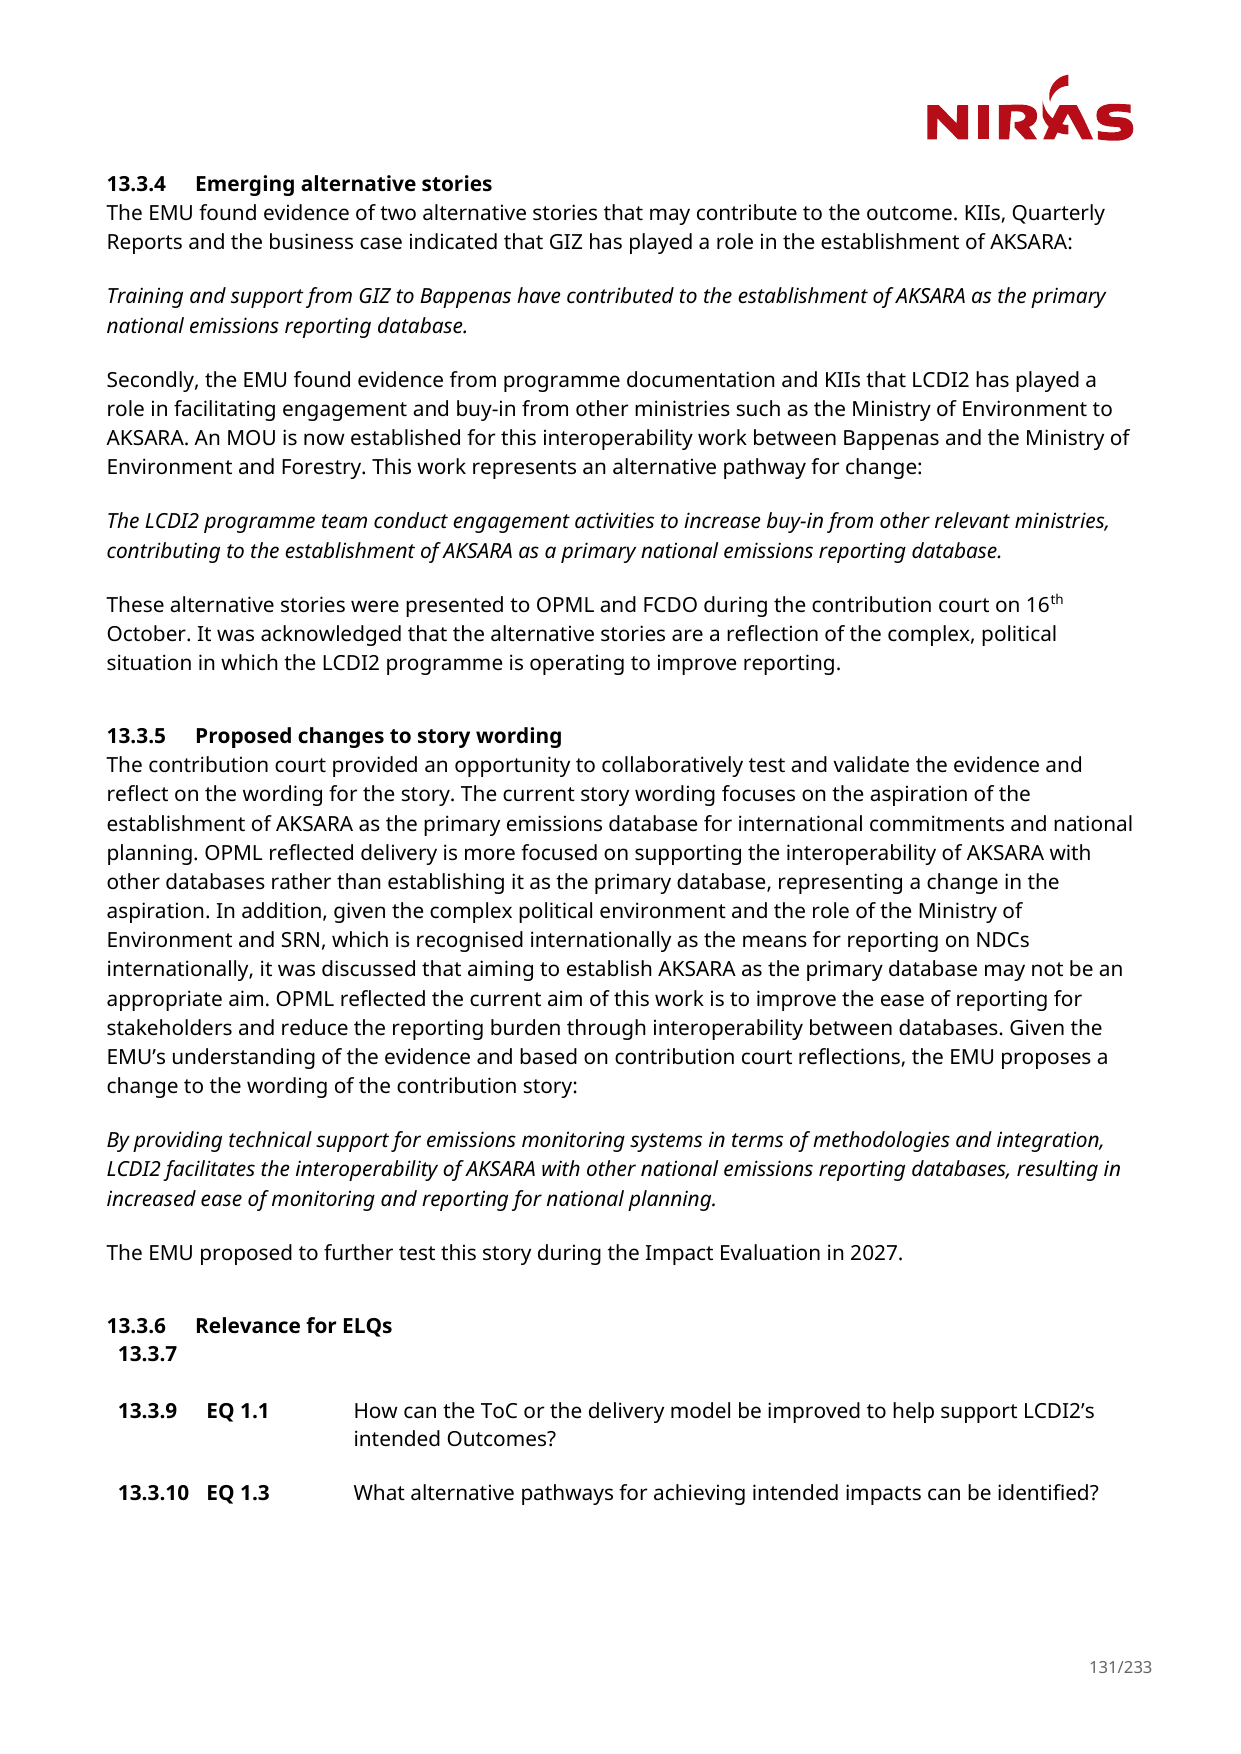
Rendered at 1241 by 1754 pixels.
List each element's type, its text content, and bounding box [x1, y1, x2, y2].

text By providing technical support for emissions monitoring systems in terms of methodologies and integration, LCDI2 facilitates the interoperability of AKSARA with other national emissions reporting databases, resulting in increased ease of monitoring and reporting for national planning. [106, 1124, 1134, 1212]
text The LCDI2 programme team conduct engagement activities to increase buy-in from other relevant ministries, contributing to the establishment of AKSARA as a primary national emissions reporting database. [106, 506, 1134, 564]
text Training and support from GIZ to Bappenas have contributed to the establishment of AKSARA as the primary national emissions reporting database. [106, 281, 1134, 339]
table_cell EQ 1.3 [106, 1478, 342, 1531]
text The contribution court provided an opportunity to collaboratively test and validate the evidence and reflect on the wording for the story. The current story wording focuses on the aspiration of the establishment of AKSARA as the primary emissions database for international commitments and national planning. OPML reflected delivery is more focused on supporting the interoperability of AKSARA with other databases rather than establishing it as the primary database, representing a change in the aspiration. In addition, given the complex political environment and the role of the Ministry of Environment and SRN, which is recognised internationally as the means for reporting on NDCs internationally, it was discussed that aiming to establish AKSARA as the primary database may not be an appropriate aim. OPML reflected the current aim of this work is to improve the ease of reporting for stakeholders and reduce the reporting burden through interoperability between databases. Given the EMU’s understanding of the evidence and based on contribution court reflections, the EMU proposes a change to the wording of the contribution story: [106, 749, 1134, 1099]
subtitle Relevance for ELQs [106, 1310, 1134, 1339]
subtitle Proposed changes to story wording [106, 720, 1134, 749]
table_header Relevant ELQ: [106, 1339, 342, 1396]
table_cell EQ 1.1 [106, 1396, 342, 1478]
table_cell What alternative pathways for achieving intended impacts can be identified? [342, 1478, 1133, 1531]
text The EMU proposed to further test this story during the Impact Evaluation in 2027. [106, 1237, 1134, 1266]
table_cell How can the ToC or the delivery model be improved to help support LCDI2’s intended Outcomes? [342, 1396, 1133, 1478]
table_header [342, 1339, 1133, 1396]
text Secondly, the EMU found evidence from programme documentation and KIIs that LCDI2 has played a role in facilitating engagement and buy-in from other ministries such as the Ministry of Environment to AKSARA. An MOU is now established for this interoperability work between Bappenas and the Ministry of Environment and Forestry. This work represents an alternative pathway for change: [106, 364, 1134, 481]
text The EMU found evidence of two alternative stories that may contribute to the outcome. KIIs, Quarterly Reports and the business case indicated that GIZ has played a role in the establishment of AKSARA: [106, 197, 1134, 256]
subtitle Emerging alternative stories [106, 168, 1134, 197]
text These alternative stories were presented to OPML and FCDO during the contribution court on 16th October. It was acknowledged that the alternative stories are a reflection of the complex, political situation in which the LCDI2 programme is operating to improve reporting. [106, 589, 1134, 677]
